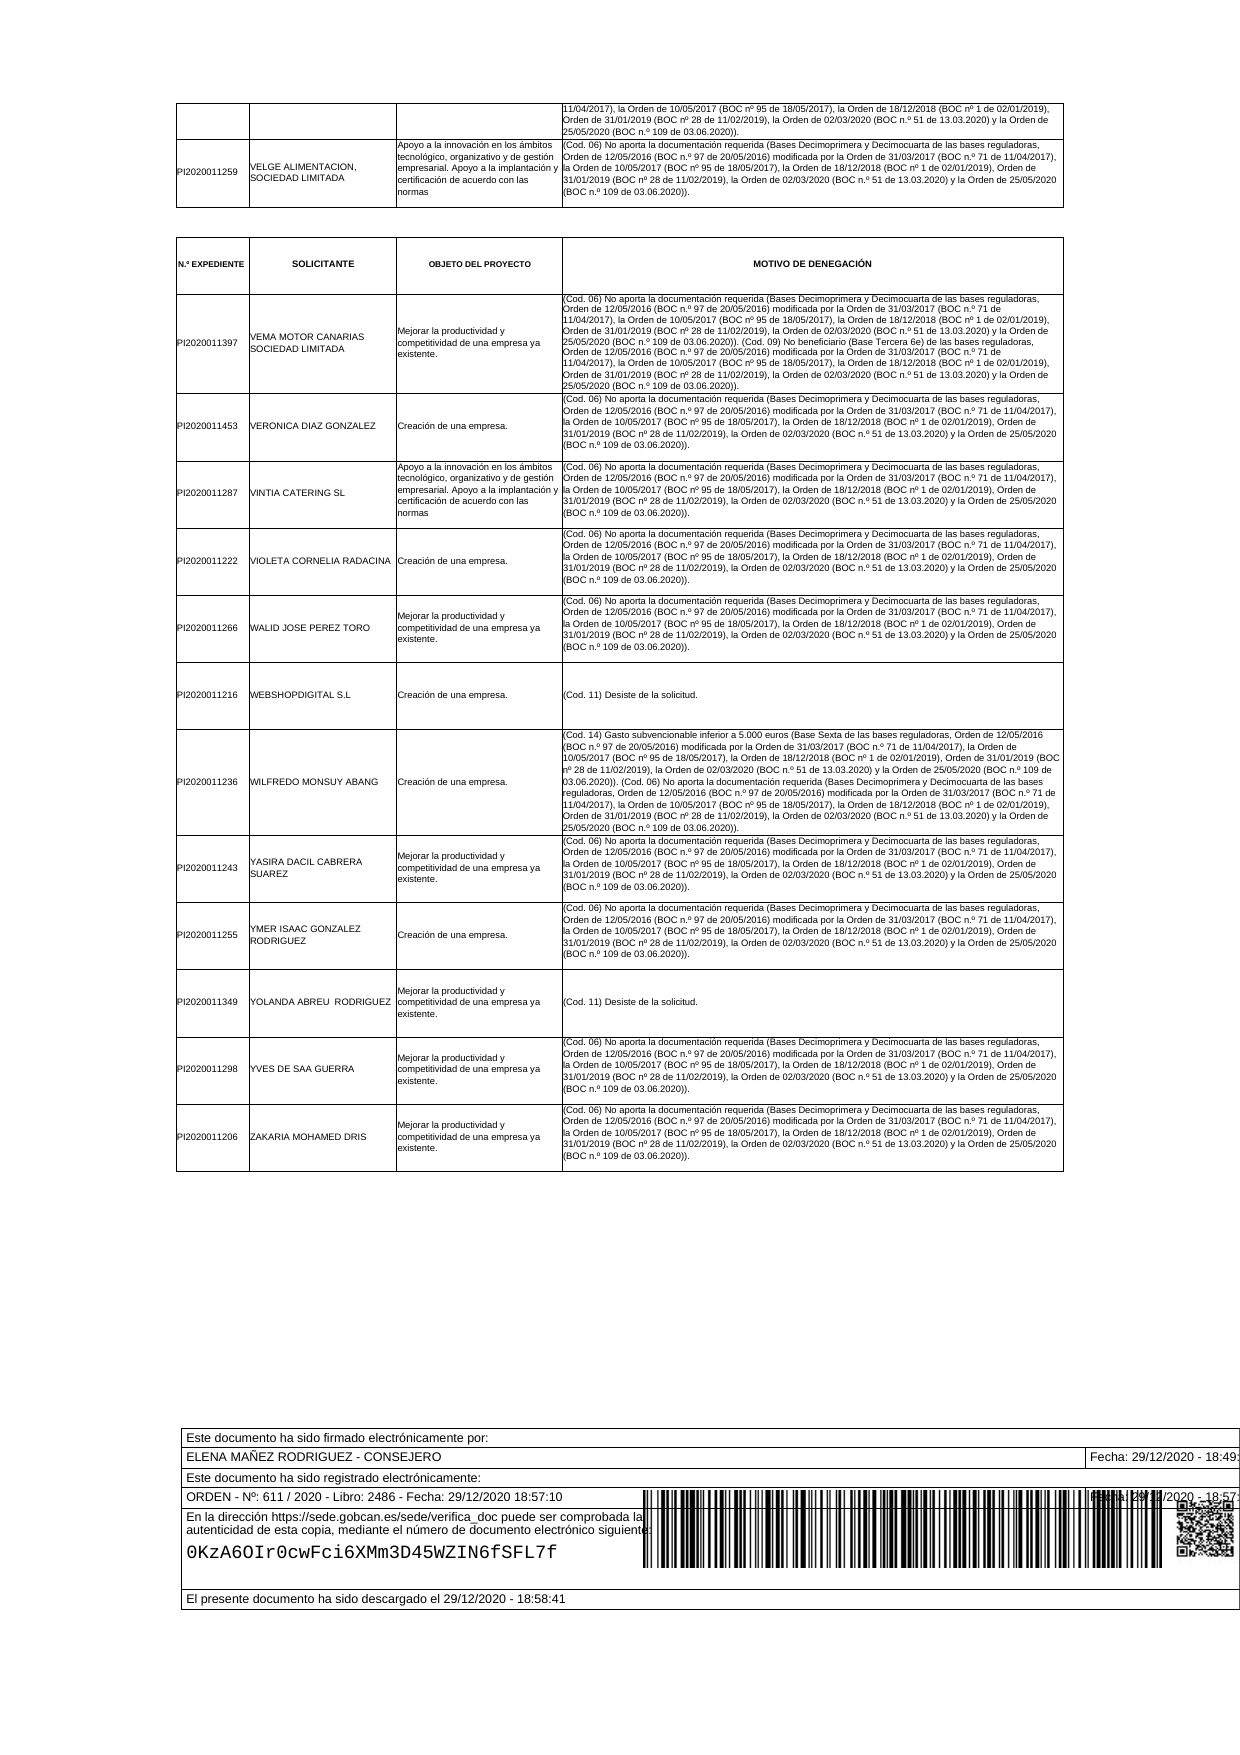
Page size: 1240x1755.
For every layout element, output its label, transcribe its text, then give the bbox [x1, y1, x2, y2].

table_cell WALID JOSE PEREZ TORO [250, 596, 396, 662]
table_cell [177, 104, 249, 139]
table_cell PI2020011349 [177, 970, 249, 1036]
table_cell PI2020011206 [177, 1105, 249, 1171]
table_cell YOLANDA ABREU RODRIGUEZ [250, 970, 396, 1036]
table_cell Creación de una empresa. [397, 903, 562, 969]
table_cell (Cod. 14) Gasto subvencionable inferior a 5.000 euros (Base Sexta de las bases reguladoras, Orden de 12/05/2016 (BOC n.º 97 de 20/05/2016) modificada por la Orden de 31/03/2017 (BOC n.º 71 de 11/04/2017), la Orden de 10/05/2017 (BOC nº 95 de 18/05/2017), la Orden de 18/12/2018 (BOC nº 1 de 02/01/2019), Orden de 31/01/2019 (BOC nº 28 de 11/02/2019), la Orden de 02/03/2020 (BOC n.º 51 de 13.03.2020) y la Orden de 25/05/2020 (BOC n.º 109 de 03.06.2020)). (Cod. 06) No aporta la documentación requerida (Bases Decimoprimera y Decimocuarta de las bases reguladoras, Orden de 12/05/2016 (BOC n.º 97 de 20/05/2016) modificada por la Orden de 31/03/2017 (BOC n.º 71 de 11/04/2017), la Orden de 10/05/2017 (BOC nº 95 de 18/05/2017), la Orden de 18/12/2018 (BOC nº 1 de 02/01/2019), Orden de 31/01/2019 (BOC nº 28 de 11/02/2019), la Orden de 02/03/2020 (BOC n.º 51 de 13.03.2020) y la Orden de 25/05/2020 (BOC n.º 109 de 03.06.2020)). [563, 730, 1063, 835]
table_cell Apoyo a la innovación en los ámbitos tecnológico, organizativo y de gestión empresarial. Apoyo a la implantación y certificación de acuerdo con las normas [397, 462, 562, 528]
table_cell [397, 104, 562, 139]
table_cell YVES DE SAA GUERRA [250, 1038, 396, 1104]
table_cell WEBSHOPDIGITAL S.L [250, 663, 396, 729]
table_cell Creación de una empresa. [397, 529, 562, 595]
table_cell PI2020011216 [177, 663, 249, 729]
table_cell PI2020011259 [177, 140, 249, 206]
table_cell PI2020011255 [177, 903, 249, 969]
table_cell (Cod. 06) No aporta la documentación requerida (Bases Decimoprimera y Decimocuarta de las bases reguladoras, Orden de 12/05/2016 (BOC n.º 97 de 20/05/2016) modificada por la Orden de 31/03/2017 (BOC n.º 71 de 11/04/2017), la Orden de 10/05/2017 (BOC nº 95 de 18/05/2017), la Orden de 18/12/2018 (BOC nº 1 de 02/01/2019), Orden de 31/01/2019 (BOC nº 28 de 11/02/2019), la Orden de 02/03/2020 (BOC n.º 51 de 13.03.2020) y la Orden de 25/05/2020 (BOC n.º 109 de 03.06.2020)). [563, 596, 1063, 662]
table_cell Creación de una empresa. [397, 663, 562, 729]
table_cell VIOLETA CORNELIA RADACINA [250, 529, 396, 595]
table_cell VERONICA DIAZ GONZALEZ [250, 394, 396, 461]
table_header MOTIVO DE DENEGACIÓN [563, 238, 1063, 293]
table_cell (Cod. 06) No aporta la documentación requerida (Bases Decimoprimera y Decimocuarta de las bases reguladoras, Orden de 12/05/2016 (BOC n.º 97 de 20/05/2016) modificada por la Orden de 31/03/2017 (BOC n.º 71 de 11/04/2017), la Orden de 10/05/2017 (BOC nº 95 de 18/05/2017), la Orden de 18/12/2018 (BOC nº 1 de 02/01/2019), Orden de 31/01/2019 (BOC nº 28 de 11/02/2019), la Orden de 02/03/2020 (BOC n.º 51 de 13.03.2020) y la Orden de 25/05/2020 (BOC n.º 109 de 03.06.2020)). [563, 903, 1063, 969]
table_cell (Cod. 11) Desiste de la solicitud. [563, 970, 1063, 1036]
table_cell Mejorar la productividad y competitividad de una empresa ya existente. [397, 596, 562, 662]
table_cell (Cod. 06) No aporta la documentación requerida (Bases Decimoprimera y Decimocuarta de las bases reguladoras, Orden de 12/05/2016 (BOC n.º 97 de 20/05/2016) modificada por la Orden de 31/03/2017 (BOC n.º 71 de 11/04/2017), la Orden de 10/05/2017 (BOC nº 95 de 18/05/2017), la Orden de 18/12/2018 (BOC nº 1 de 02/01/2019), Orden de 31/01/2019 (BOC nº 28 de 11/02/2019), la Orden de 02/03/2020 (BOC n.º 51 de 13.03.2020) y la Orden de 25/05/2020 (BOC n.º 109 de 03.06.2020)). [563, 1105, 1063, 1171]
table_header SOLICITANTE [250, 238, 396, 293]
table_cell WILFREDO MONSUY ABANG [250, 730, 396, 835]
table_header OBJETO DEL PROYECTO [397, 238, 562, 293]
table_cell YASIRA DACIL CABRERA SUAREZ [250, 836, 396, 902]
table_cell (Cod. 06) No aporta la documentación requerida (Bases Decimoprimera y Decimocuarta de las bases reguladoras, Orden de 12/05/2016 (BOC n.º 97 de 20/05/2016) modificada por la Orden de 31/03/2017 (BOC n.º 71 de 11/04/2017), la Orden de 10/05/2017 (BOC nº 95 de 18/05/2017), la Orden de 18/12/2018 (BOC nº 1 de 02/01/2019), Orden de 31/01/2019 (BOC nº 28 de 11/02/2019), la Orden de 02/03/2020 (BOC n.º 51 de 13.03.2020) y la Orden de 25/05/2020 (BOC n.º 109 de 03.06.2020)). [563, 462, 1063, 528]
table_cell PI2020011266 [177, 596, 249, 662]
table_cell 11/04/2017), la Orden de 10/05/2017 (BOC nº 95 de 18/05/2017), la Orden de 18/12/2018 (BOC nº 1 de 02/01/2019), Orden de 31/01/2019 (BOC nº 28 de 11/02/2019), la Orden de 02/03/2020 (BOC n.º 51 de 13.03.2020) y la Orden de 25/05/2020 (BOC n.º 109 de 03.06.2020)). [563, 104, 1063, 139]
table_header N.º EXPEDIENTE [177, 238, 249, 293]
table_cell VINTIA CATERING SL [250, 462, 396, 528]
table_cell [250, 104, 396, 139]
table_cell PI2020011222 [177, 529, 249, 595]
table_cell Mejorar la productividad y competitividad de una empresa ya existente. [397, 295, 562, 393]
table_cell Creación de una empresa. [397, 730, 562, 835]
table_cell Mejorar la productividad y competitividad de una empresa ya existente. [397, 836, 562, 902]
table_cell (Cod. 06) No aporta la documentación requerida (Bases Decimoprimera y Decimocuarta de las bases reguladoras, Orden de 12/05/2016 (BOC n.º 97 de 20/05/2016) modificada por la Orden de 31/03/2017 (BOC n.º 71 de 11/04/2017), la Orden de 10/05/2017 (BOC nº 95 de 18/05/2017), la Orden de 18/12/2018 (BOC nº 1 de 02/01/2019), Orden de 31/01/2019 (BOC nº 28 de 11/02/2019), la Orden de 02/03/2020 (BOC n.º 51 de 13.03.2020) y la Orden de 25/05/2020 (BOC n.º 109 de 03.06.2020)). [563, 1038, 1063, 1104]
table_cell (Cod. 06) No aporta la documentación requerida (Bases Decimoprimera y Decimocuarta de las bases reguladoras, Orden de 12/05/2016 (BOC n.º 97 de 20/05/2016) modificada por la Orden de 31/03/2017 (BOC n.º 71 de 11/04/2017), la Orden de 10/05/2017 (BOC nº 95 de 18/05/2017), la Orden de 18/12/2018 (BOC nº 1 de 02/01/2019), Orden de 31/01/2019 (BOC nº 28 de 11/02/2019), la Orden de 02/03/2020 (BOC n.º 51 de 13.03.2020) y la Orden de 25/05/2020 (BOC n.º 109 de 03.06.2020)). [563, 394, 1063, 461]
table_cell Mejorar la productividad y competitividad de una empresa ya existente. [397, 970, 562, 1036]
table_cell PI2020011287 [177, 462, 249, 528]
table_cell Mejorar la productividad y competitividad de una empresa ya existente. [397, 1038, 562, 1104]
table_cell (Cod. 06) No aporta la documentación requerida (Bases Decimoprimera y Decimocuarta de las bases reguladoras, Orden de 12/05/2016 (BOC n.º 97 de 20/05/2016) modificada por la Orden de 31/03/2017 (BOC n.º 71 de 11/04/2017), la Orden de 10/05/2017 (BOC nº 95 de 18/05/2017), la Orden de 18/12/2018 (BOC nº 1 de 02/01/2019), Orden de 31/01/2019 (BOC nº 28 de 11/02/2019), la Orden de 02/03/2020 (BOC n.º 51 de 13.03.2020) y la Orden de 25/05/2020 (BOC n.º 109 de 03.06.2020)). (Cod. 09) No beneficiario (Base Tercera 6e) de las bases reguladoras, Orden de 12/05/2016 (BOC n.º 97 de 20/05/2016) modificada por la Orden de 31/03/2017 (BOC n.º 71 de 11/04/2017), la Orden de 10/05/2017 (BOC nº 95 de 18/05/2017), la Orden de 18/12/2018 (BOC nº 1 de 02/01/2019), Orden de 31/01/2019 (BOC nº 28 de 11/02/2019), la Orden de 02/03/2020 (BOC n.º 51 de 13.03.2020) y la Orden de 25/05/2020 (BOC n.º 109 de 03.06.2020)). [563, 295, 1063, 393]
table_cell PI2020011453 [177, 394, 249, 461]
table_cell PI2020011397 [177, 295, 249, 393]
table_cell (Cod. 06) No aporta la documentación requerida (Bases Decimoprimera y Decimocuarta de las bases reguladoras, Orden de 12/05/2016 (BOC n.º 97 de 20/05/2016) modificada por la Orden de 31/03/2017 (BOC n.º 71 de 11/04/2017), la Orden de 10/05/2017 (BOC nº 95 de 18/05/2017), la Orden de 18/12/2018 (BOC nº 1 de 02/01/2019), Orden de 31/01/2019 (BOC nº 28 de 11/02/2019), la Orden de 02/03/2020 (BOC n.º 51 de 13.03.2020) y la Orden de 25/05/2020 (BOC n.º 109 de 03.06.2020)). [563, 140, 1063, 206]
table_cell Apoyo a la innovación en los ámbitos tecnológico, organizativo y de gestión empresarial. Apoyo a la implantación y certificación de acuerdo con las normas [397, 140, 562, 206]
table_cell YMER ISAAC GONZALEZ RODRIGUEZ [250, 903, 396, 969]
table_cell PI2020011243 [177, 836, 249, 902]
table_cell (Cod. 06) No aporta la documentación requerida (Bases Decimoprimera y Decimocuarta de las bases reguladoras, Orden de 12/05/2016 (BOC n.º 97 de 20/05/2016) modificada por la Orden de 31/03/2017 (BOC n.º 71 de 11/04/2017), la Orden de 10/05/2017 (BOC nº 95 de 18/05/2017), la Orden de 18/12/2018 (BOC nº 1 de 02/01/2019), Orden de 31/01/2019 (BOC nº 28 de 11/02/2019), la Orden de 02/03/2020 (BOC n.º 51 de 13.03.2020) y la Orden de 25/05/2020 (BOC n.º 109 de 03.06.2020)). [563, 529, 1063, 595]
table_cell (Cod. 11) Desiste de la solicitud. [563, 663, 1063, 729]
table_cell PI2020011298 [177, 1038, 249, 1104]
table_cell VELGE ALIMENTACION, SOCIEDAD LIMITADA [250, 140, 396, 206]
table_cell Creación de una empresa. [397, 394, 562, 461]
table_cell ZAKARIA MOHAMED DRIS [250, 1105, 396, 1171]
table_cell PI2020011236 [177, 730, 249, 835]
table_cell Mejorar la productividad y competitividad de una empresa ya existente. [397, 1105, 562, 1171]
table_cell (Cod. 06) No aporta la documentación requerida (Bases Decimoprimera y Decimocuarta de las bases reguladoras, Orden de 12/05/2016 (BOC n.º 97 de 20/05/2016) modificada por la Orden de 31/03/2017 (BOC n.º 71 de 11/04/2017), la Orden de 10/05/2017 (BOC nº 95 de 18/05/2017), la Orden de 18/12/2018 (BOC nº 1 de 02/01/2019), Orden de 31/01/2019 (BOC nº 28 de 11/02/2019), la Orden de 02/03/2020 (BOC n.º 51 de 13.03.2020) y la Orden de 25/05/2020 (BOC n.º 109 de 03.06.2020)). [563, 836, 1063, 902]
table_cell VEMA MOTOR CANARIAS SOCIEDAD LIMITADA [250, 295, 396, 393]
